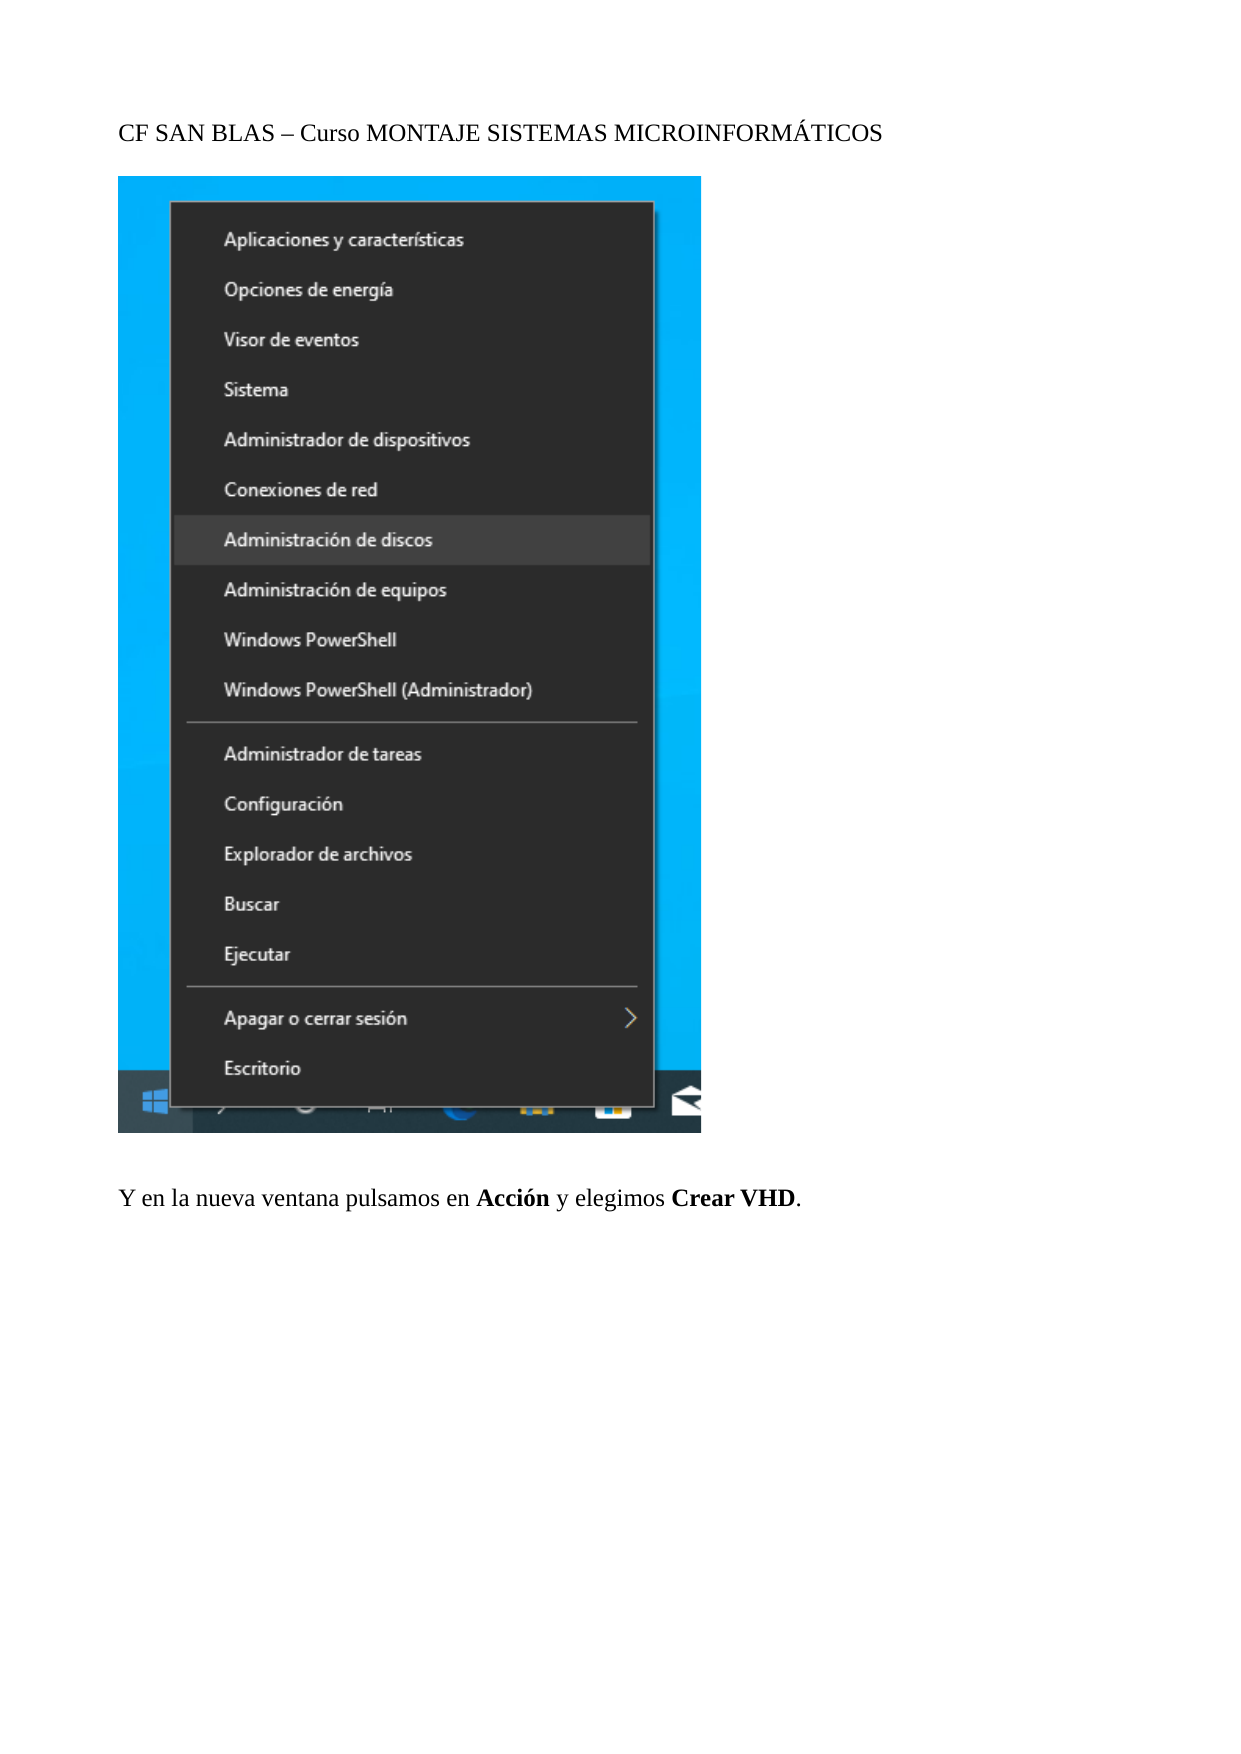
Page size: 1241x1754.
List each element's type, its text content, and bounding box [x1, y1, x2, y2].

picture [118, 201, 702, 1133]
text Y en la nueva ventana pulsamos en Acción y elegimos Crear VHD. [118, 1183, 1122, 1212]
